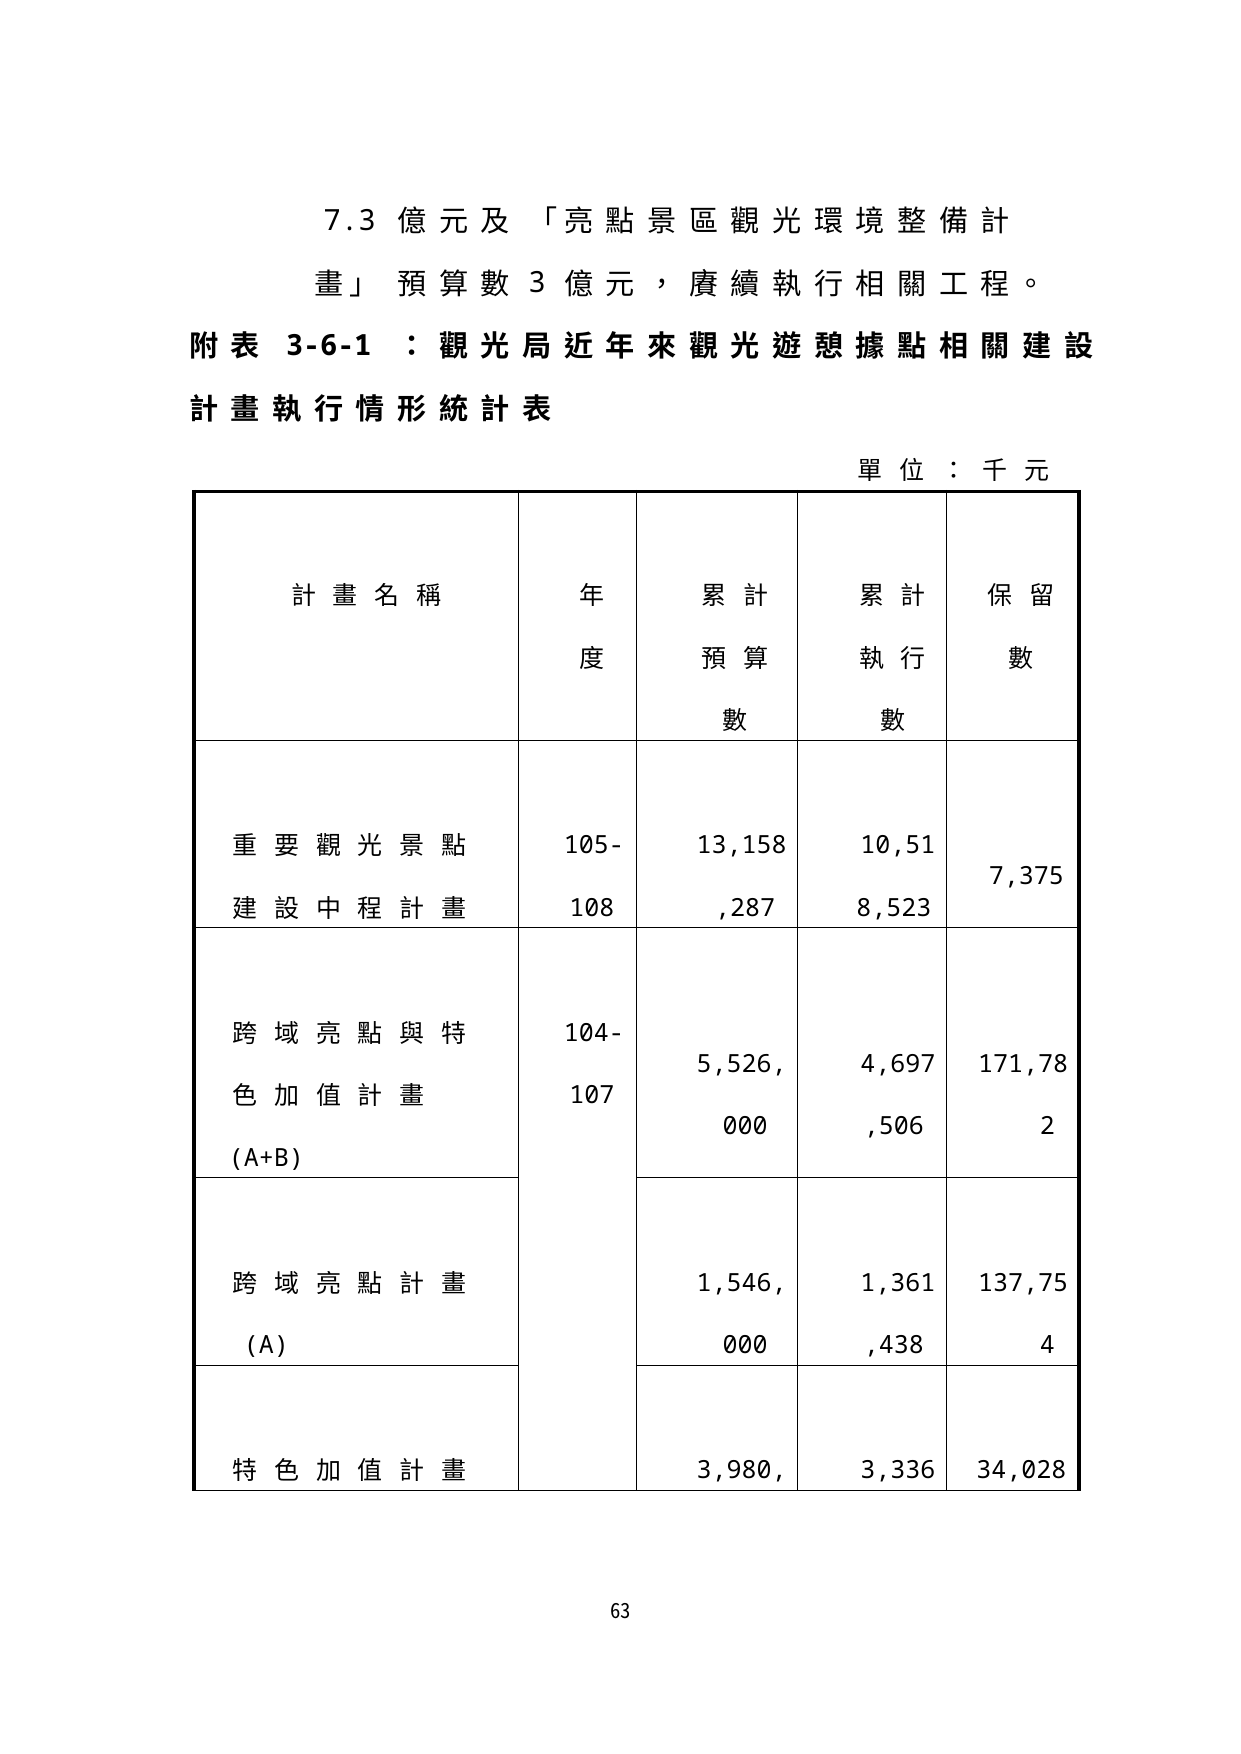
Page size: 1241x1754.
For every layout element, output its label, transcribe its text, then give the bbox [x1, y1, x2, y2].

table_cell 7,375 [947, 741, 1077, 927]
table_cell 105-108 [519, 741, 636, 927]
table_cell 34,028 [947, 1366, 1077, 1490]
text 單位：千元 [183, 427, 1058, 490]
table_cell 171,782 [947, 928, 1077, 1177]
table_header 保留數 [947, 493, 1077, 740]
table_cell 跨域亮點計畫(A) [196, 1178, 518, 1365]
table_cell 137,754 [947, 1178, 1077, 1365]
text 附表3-6-1：觀光局近年來觀光遊憩據點相關建設計畫執行情形統計表 [183, 302, 1102, 427]
table_cell 3,980, [637, 1366, 797, 1490]
table_cell 3,336 [798, 1366, 946, 1490]
table_cell 重要觀光景點建設中程計畫 [196, 741, 518, 927]
table_cell 1,361,438 [798, 1178, 946, 1365]
table_cell 4,697,506 [798, 928, 946, 1177]
table_header 累計執行數 [798, 493, 946, 740]
table_cell 跨域亮點與特色加值計畫(A+B) [196, 928, 518, 1177]
table_cell 10,518,523 [798, 741, 946, 927]
table_header 年度 [519, 493, 636, 740]
table_cell 1,546,000 [637, 1178, 797, 1365]
table_header 累計預算數 [637, 493, 797, 740]
table_cell 5,526,000 [637, 928, 797, 1177]
table_header 計畫名稱 [196, 493, 518, 740]
text 7.3億元及「亮點景區觀光環境整備計畫」預算數3億元，賡續執行相關工程。 [271, 177, 1058, 302]
table_cell 104-107 [519, 928, 636, 1490]
table_cell 特色加值計畫 [196, 1366, 518, 1490]
table_cell 13,158,287 [637, 741, 797, 927]
